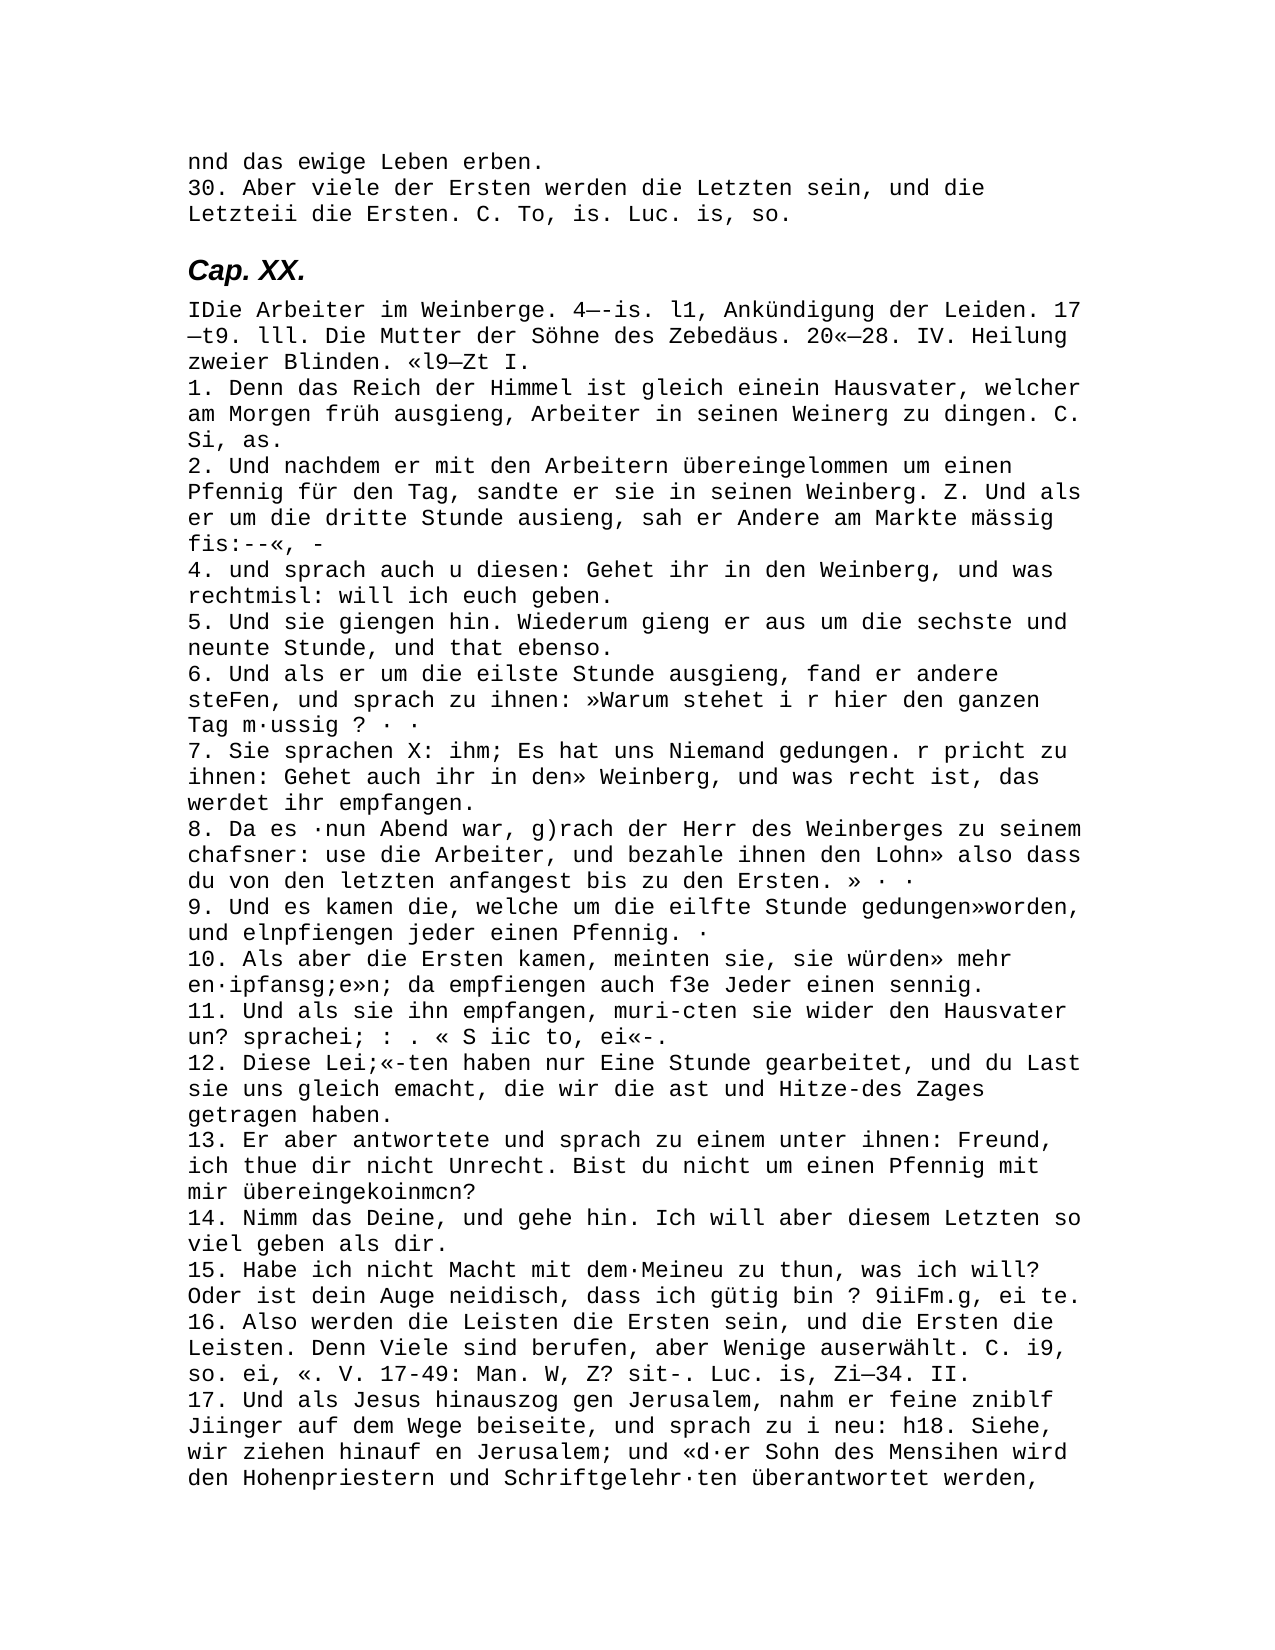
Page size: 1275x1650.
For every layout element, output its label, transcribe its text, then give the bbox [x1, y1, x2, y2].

text 4. und sprach auch u diesen: Gehet ihr in den Weinberg, und was rechtmisl: will ich euch geben. [187, 558, 1087, 610]
text 16. Also werden die Leisten die Ersten sein, und die Ersten die Leisten. Denn Viele sind berufen, aber Wenige auserwählt. C. i9, so. ei, «. V. 17-49: Man. W, Z? sit-. Luc. is, Zi—34. II. [187, 1310, 1087, 1388]
text 8. Da es ·nun Abend war, g)rach der Herr des Weinberges zu seinem chafsner: use die Arbeiter, und bezahle ihnen den Lohn» also dass du von den letzten anfangest bis zu den Ersten. » · · [187, 818, 1087, 895]
text 2. Und nachdem er mit den Arbeitern übereingelommen um einen Pfennig für den Tag, sandte er sie in seinen Weinberg. Z. Und als er um die dritte Stunde ausieng, sah er Andere am Markte mässig fis:--«, - [187, 454, 1087, 558]
text nnd das ewige Leben erben. [187, 150, 1087, 176]
text 6. Und als er um die eilste Stunde ausgieng, fand er andere steFen, und sprach zu ihnen: »Warum stehet i r hier den ganzen Tag m·ussig ? · · [187, 662, 1087, 740]
text 15. Habe ich nicht Macht mit dem·Meineu zu thun, was ich will? Oder ist dein Auge neidisch, dass ich gütig bin ? 9iiFm.g, ei te. [187, 1258, 1087, 1310]
text 1. Denn das Reich der Himmel ist gleich einein Hausvater, welcher am Morgen früh ausgieng, Arbeiter in seinen Weinerg zu dingen. C. Si, as. [187, 377, 1087, 454]
text 12. Diese Lei;«-ten haben nur Eine Stunde gearbeitet, und du Last sie uns gleich emacht, die wir die ast und Hitze-des Zages getragen haben. [187, 1051, 1087, 1129]
text IDie Arbeiter im Weinberge. 4—-is. l1, Ankündigung der Leiden. 17—t9. lll. Die Mutter der Söhne des Zebedäus. 20«—28. IV. Heilung zweier Blinden. «l9—Zt I. [187, 299, 1087, 377]
text 9. Und es kamen die, welche um die eilfte Stunde gedungen»worden, und elnpfiengen jeder einen Pfennig. · [187, 895, 1087, 947]
text 5. Und sie giengen hin. Wiederum gieng er aus um die sechste und neunte Stunde, und that ebenso. [187, 610, 1087, 662]
text 17. Und als Jesus hinauszog gen Jerusalem, nahm er feine zniblf Jiinger auf dem Wege beiseite, und sprach zu i neu: h18. Siehe, wir ziehen hinauf en Jerusalem; und «d·er Sohn des Mensihen wird den Hohenpriestern und Schriftgelehr·ten überantwortet werden, [187, 1388, 1087, 1492]
text 10. Als aber die Ersten kamen, meinten sie, sie würden» mehr en·ipfansg;e»n; da empfiengen auch f3e Jeder einen sennig. [187, 947, 1087, 999]
text 30. Aber viele der Ersten werden die Letzten sein, und die Letzteii die Ersten. C. To, is. Luc. is, so. [187, 176, 1087, 228]
text 13. Er aber antwortete und sprach zu einem unter ihnen: Freund, ich thue dir nicht Unrecht. Bist du nicht um einen Pfennig mit mir übereingekoinmcn? [187, 1129, 1087, 1207]
subtitle Cap. XX. [187, 253, 1087, 286]
text 7. Sie sprachen X: ihm; Es hat uns Niemand gedungen. r pricht zu ihnen: Gehet auch ihr in den» Weinberg, und was recht ist, das werdet ihr empfangen. [187, 740, 1087, 818]
text 11. Und als sie ihn empfangen, muri-cten sie wider den Hausvater un? sprachei; : . « S iic to, ei«-. [187, 999, 1087, 1051]
text 14. Nimm das Deine, und gehe hin. Ich will aber diesem Letzten so viel geben als dir. [187, 1207, 1087, 1258]
